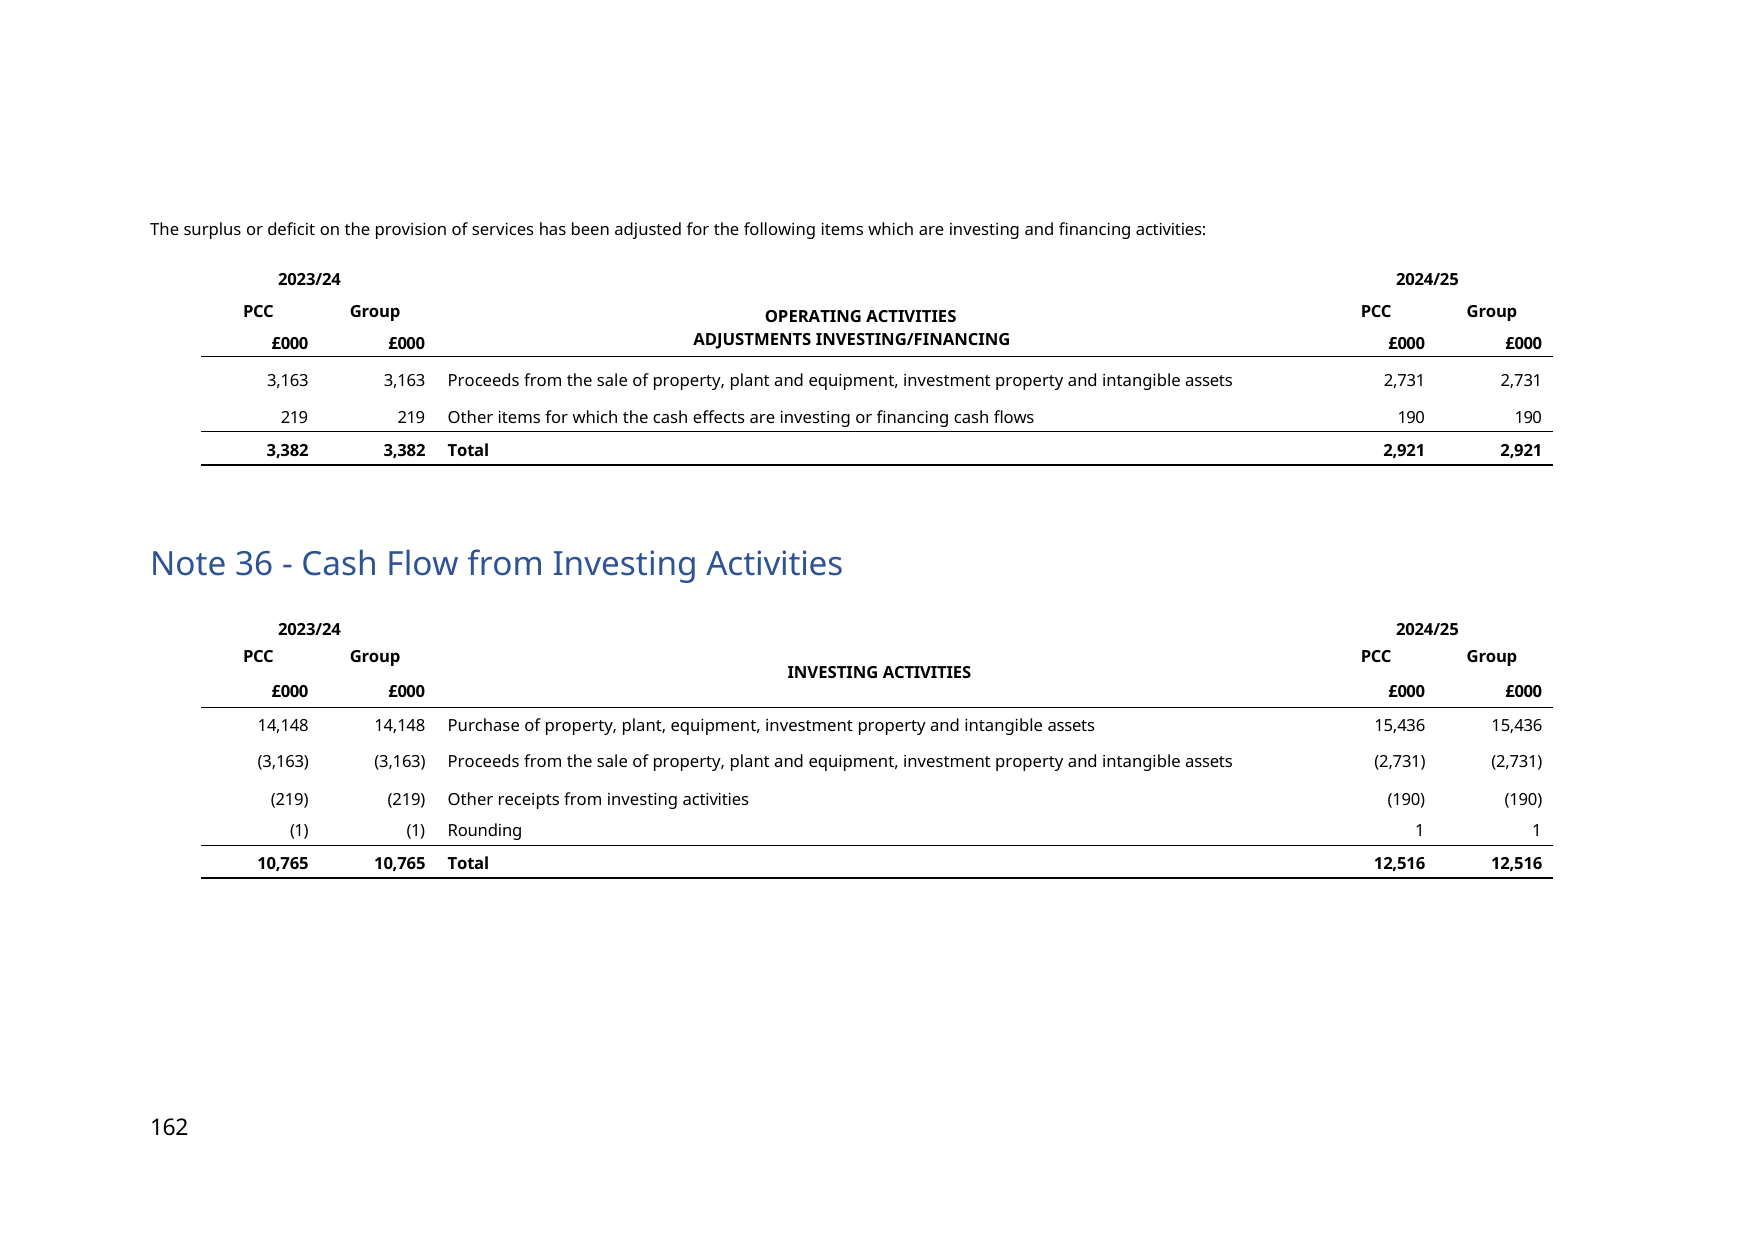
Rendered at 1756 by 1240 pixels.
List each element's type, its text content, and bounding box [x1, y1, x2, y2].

table_cell [1325, 667, 1446, 683]
table_cell Proceeds from the sale of property, plant and equipment, investment property and intangible assets [436, 357, 1325, 397]
table_cell 12,516 [1446, 846, 1553, 877]
table_cell Group [1446, 644, 1553, 667]
table_cell Other items for which the cash effects are investing or financing cash flows [436, 397, 1325, 431]
table_cell £000 [1446, 683, 1553, 707]
table_cell £000 [329, 325, 436, 356]
table_cell (219) [201, 779, 329, 813]
text The surplus or deficit on the provision of services has been adjusted for the following items which are investing and financing activities: [150, 218, 1726, 240]
table_cell 2,921 [1325, 432, 1446, 464]
table_cell (1) [329, 813, 436, 844]
table_cell £000 [201, 325, 329, 356]
table_cell INVESTING ACTIVITIES [436, 667, 1325, 683]
table_cell 15,436 [1325, 708, 1446, 741]
table_cell [1446, 667, 1553, 683]
table_cell Other receipts from investing activities [436, 779, 1325, 813]
table_cell 10,765 [329, 846, 436, 877]
table_cell 14,148 [201, 708, 329, 741]
table_cell 3,163 [329, 357, 436, 397]
table_cell (190) [1325, 779, 1446, 813]
table_cell PCC [201, 644, 329, 667]
table_cell OPERATING ACTIVITIES ADJUSTMENTS INVESTING/FINANCING [436, 294, 1325, 356]
table_cell 2,731 [1446, 357, 1553, 397]
table_cell (2,731) [1446, 741, 1553, 779]
table_cell 3,163 [201, 357, 329, 397]
table_cell Purchase of property, plant, equipment, investment property and intangible assets [436, 708, 1325, 741]
table_cell £000 [1325, 325, 1446, 356]
table_cell (3,163) [201, 741, 329, 779]
table_cell £000 [1446, 325, 1553, 356]
table_cell 1 [1325, 813, 1446, 844]
table_cell £000 [329, 683, 436, 707]
table_cell 3,382 [329, 432, 436, 464]
table_cell 15,436 [1446, 708, 1553, 741]
table_cell 219 [201, 397, 329, 431]
table_cell (2,731) [1325, 741, 1446, 779]
table_header 2024/25 [1325, 618, 1553, 644]
table_cell 14,148 [329, 708, 436, 741]
table_cell [329, 667, 436, 683]
table_cell 219 [329, 397, 436, 431]
table_cell £000 [1325, 683, 1446, 707]
table_cell (1) [201, 813, 329, 844]
table_cell [201, 667, 329, 683]
table_cell Group [329, 294, 436, 325]
table_cell PCC [201, 294, 329, 325]
table_cell Total [436, 432, 1325, 464]
table_cell 2,731 [1325, 357, 1446, 397]
table_cell Group [329, 644, 436, 667]
table_cell (190) [1446, 779, 1553, 813]
table_cell (3,163) [329, 741, 436, 779]
table_cell [436, 644, 1325, 667]
table_cell Group [1446, 294, 1553, 325]
table_cell 2,921 [1446, 432, 1553, 464]
table_cell £000 [201, 683, 329, 707]
table_cell 3,382 [201, 432, 329, 464]
table_header 2023/24 [201, 268, 436, 294]
table_header [436, 268, 1325, 294]
table_cell 12,516 [1325, 846, 1446, 877]
table_cell Proceeds from the sale of property, plant and equipment, investment property and intangible assets [436, 741, 1325, 779]
table_cell Total [436, 846, 1325, 877]
table_header 2024/25 [1325, 268, 1553, 294]
table_cell [436, 683, 1325, 707]
table_cell 190 [1446, 397, 1553, 431]
table_cell PCC [1325, 644, 1446, 667]
subtitle Note 36 - Cash Flow from Investing Activities [150, 540, 1726, 585]
table_cell PCC [1325, 294, 1446, 325]
table_header 2023/24 [201, 618, 436, 644]
table_header [436, 618, 1325, 644]
table_cell (219) [329, 779, 436, 813]
table_cell Rounding [436, 813, 1325, 844]
table_cell 10,765 [201, 846, 329, 877]
table_cell 1 [1446, 813, 1553, 844]
table_cell 190 [1325, 397, 1446, 431]
